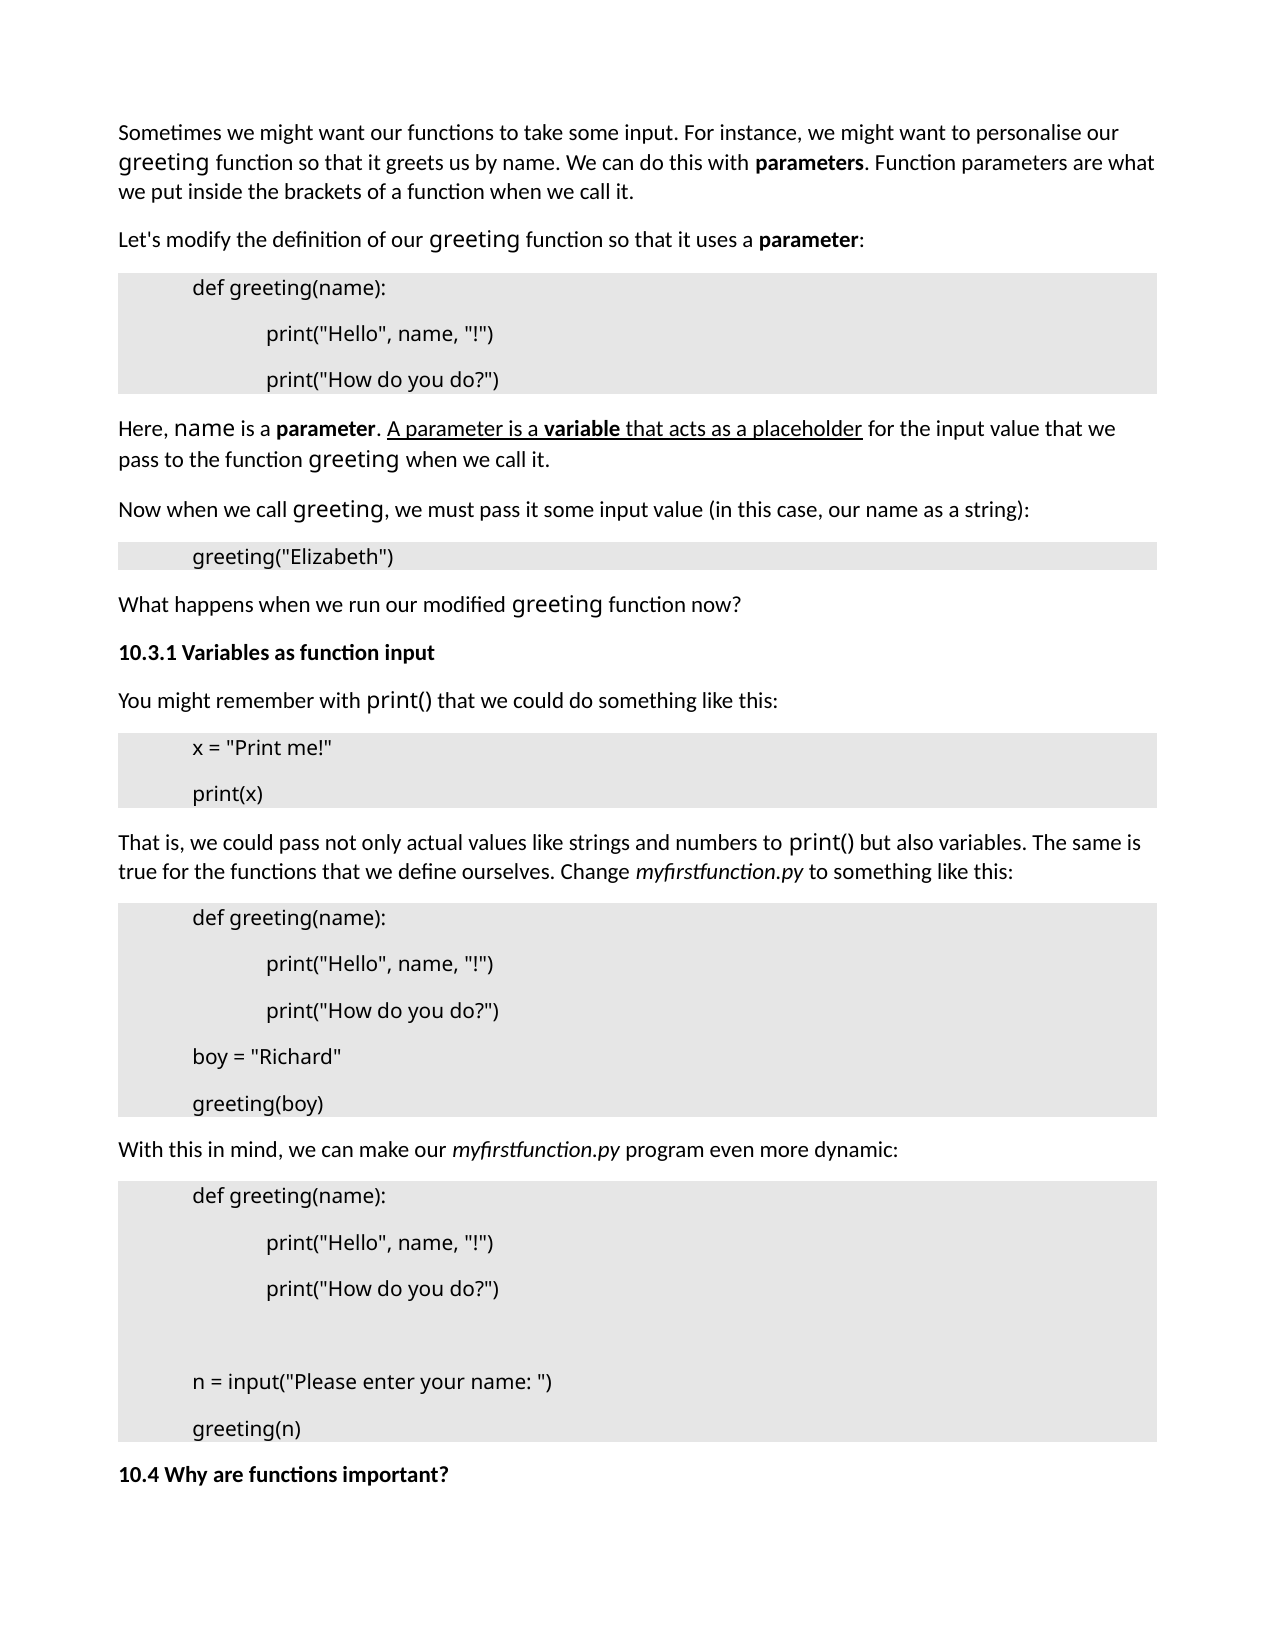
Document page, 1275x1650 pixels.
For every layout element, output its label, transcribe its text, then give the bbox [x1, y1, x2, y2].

text print("How do you do?") [118, 366, 1157, 394]
text With this in mind, we can make our myfirstfunction.py program even more dynamic: [118, 1135, 1157, 1163]
text You might remember with print() that we could do something like this: [118, 684, 1157, 715]
text print("Hello", name, "!") [118, 949, 1157, 978]
text That is, we could pass not only actual values like strings and numbers to print() but also variables. The same is true for the functions that we define ourselves. Change myfirstfunction.py to something like this: [118, 826, 1157, 885]
text Now when we call greeting, we must pass it some input value (in this case, our name as a string): [118, 493, 1157, 524]
text def greeting(name): [118, 1181, 1157, 1210]
text Here, name is a parameter. A parameter is a variable that acts as a placeholder for the input value that we pass to the function greeting when we call it. [118, 412, 1157, 474]
text def greeting(name): [118, 273, 1157, 301]
text greeting("Elizabeth") [118, 542, 1157, 570]
text def greeting(name): [118, 903, 1157, 932]
text boy = "Richard" [118, 1042, 1157, 1071]
text n = input("Please enter your name: ") [118, 1367, 1157, 1396]
text 10.3.1 Variables as function input [118, 638, 1157, 666]
text What happens when we run our modified greeting function now? [118, 588, 1157, 619]
text print("How do you do?") [118, 1274, 1157, 1303]
text 10.4 Why are functions important? [118, 1460, 1157, 1488]
text print("Hello", name, "!") [118, 1228, 1157, 1256]
text greeting(boy) [118, 1089, 1157, 1117]
text print(x) [118, 779, 1157, 808]
text Let's modify the definition of our greeting function so that it uses a parameter: [118, 223, 1157, 255]
text Sometimes we might want our functions to take some input. For instance, we might want to personalise our greeting function so that it greets us by name. We can do this with parameters. Function parameters are what we put inside the brackets of a function when we call it. [118, 118, 1157, 205]
text greeting(n) [118, 1414, 1157, 1442]
text print("How do you do?") [118, 996, 1157, 1024]
text x = "Print me!" [118, 733, 1157, 761]
text print("Hello", name, "!") [118, 319, 1157, 348]
